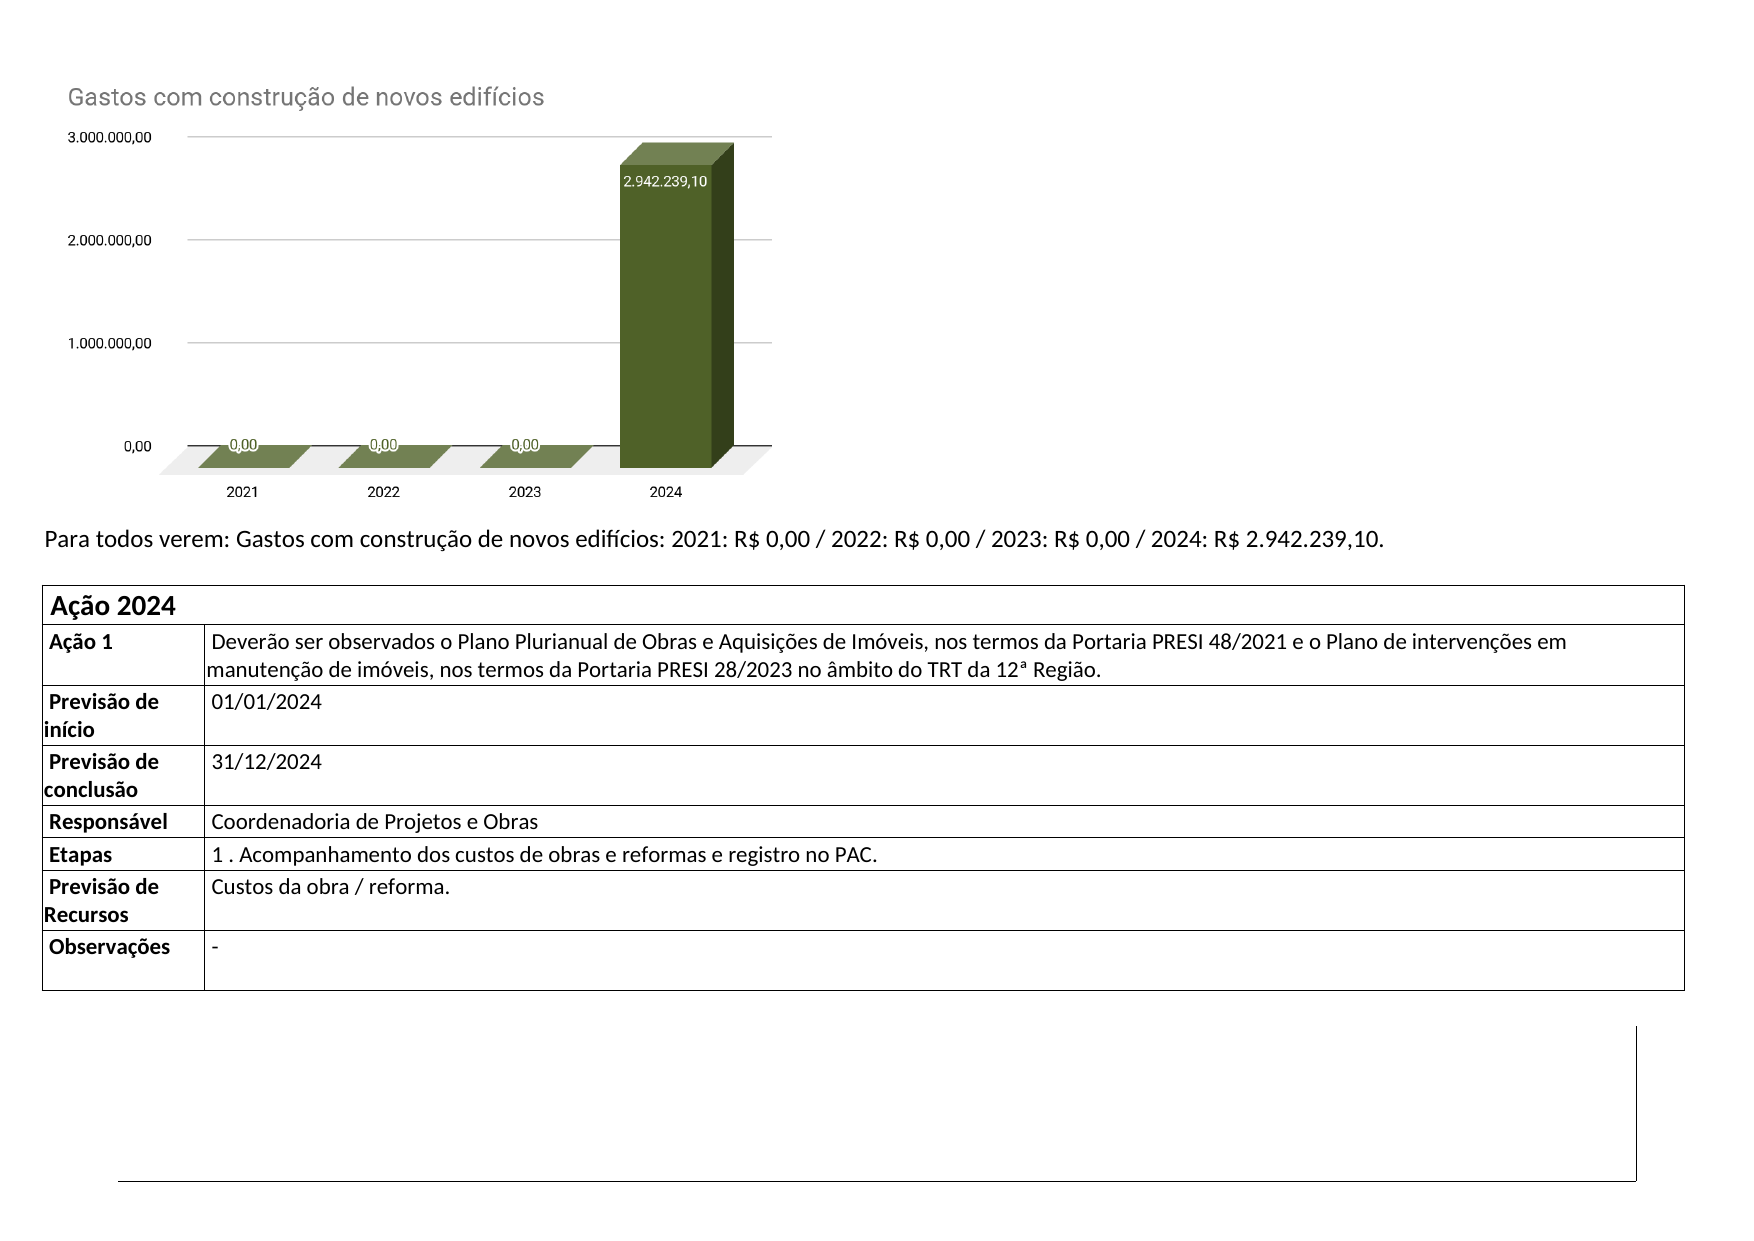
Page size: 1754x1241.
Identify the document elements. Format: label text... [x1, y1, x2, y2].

table_cell Observações [43, 931, 204, 990]
table_cell 01/01/2024 [205, 686, 1684, 745]
table_header Ação 2024 [43, 586, 1684, 624]
table_cell Previsão de Recursos [43, 871, 204, 930]
table_cell Custos da obra / reforma. [205, 871, 1684, 930]
table_cell Deverão ser observados o Plano Plurianual de Obras e Aquisições de Imóveis, nos termos da Portaria PRESI 48/2021 e o Plano de intervenções em manutenção de imóveis, nos termos da Portaria PRESI 28/2023 no âmbito do TRT da 12ª Região. [205, 625, 1684, 684]
table_cell Responsável [43, 806, 204, 837]
table_cell Etapas [43, 838, 204, 869]
table_cell 31/12/2024 [205, 746, 1684, 805]
table_cell Previsão de início [43, 686, 204, 745]
table_cell Ação 1 [43, 625, 204, 684]
table_cell Coordenadoria de Projetos e Obras [205, 806, 1684, 837]
table_cell Previsão de conclusão [43, 746, 204, 805]
text Para todos verem: Gastos com construção de novos edifícios: 2021: R$ 0,00 / 2022: R$ 0,00 / 2023: R$ 0,00 / 2024: R$ 2.942.239,10. [44, 523, 1712, 554]
table_cell 1 . Acompanhamento dos custos de obras e reformas e registro no PAC. [205, 838, 1684, 869]
table_cell - [205, 931, 1684, 990]
